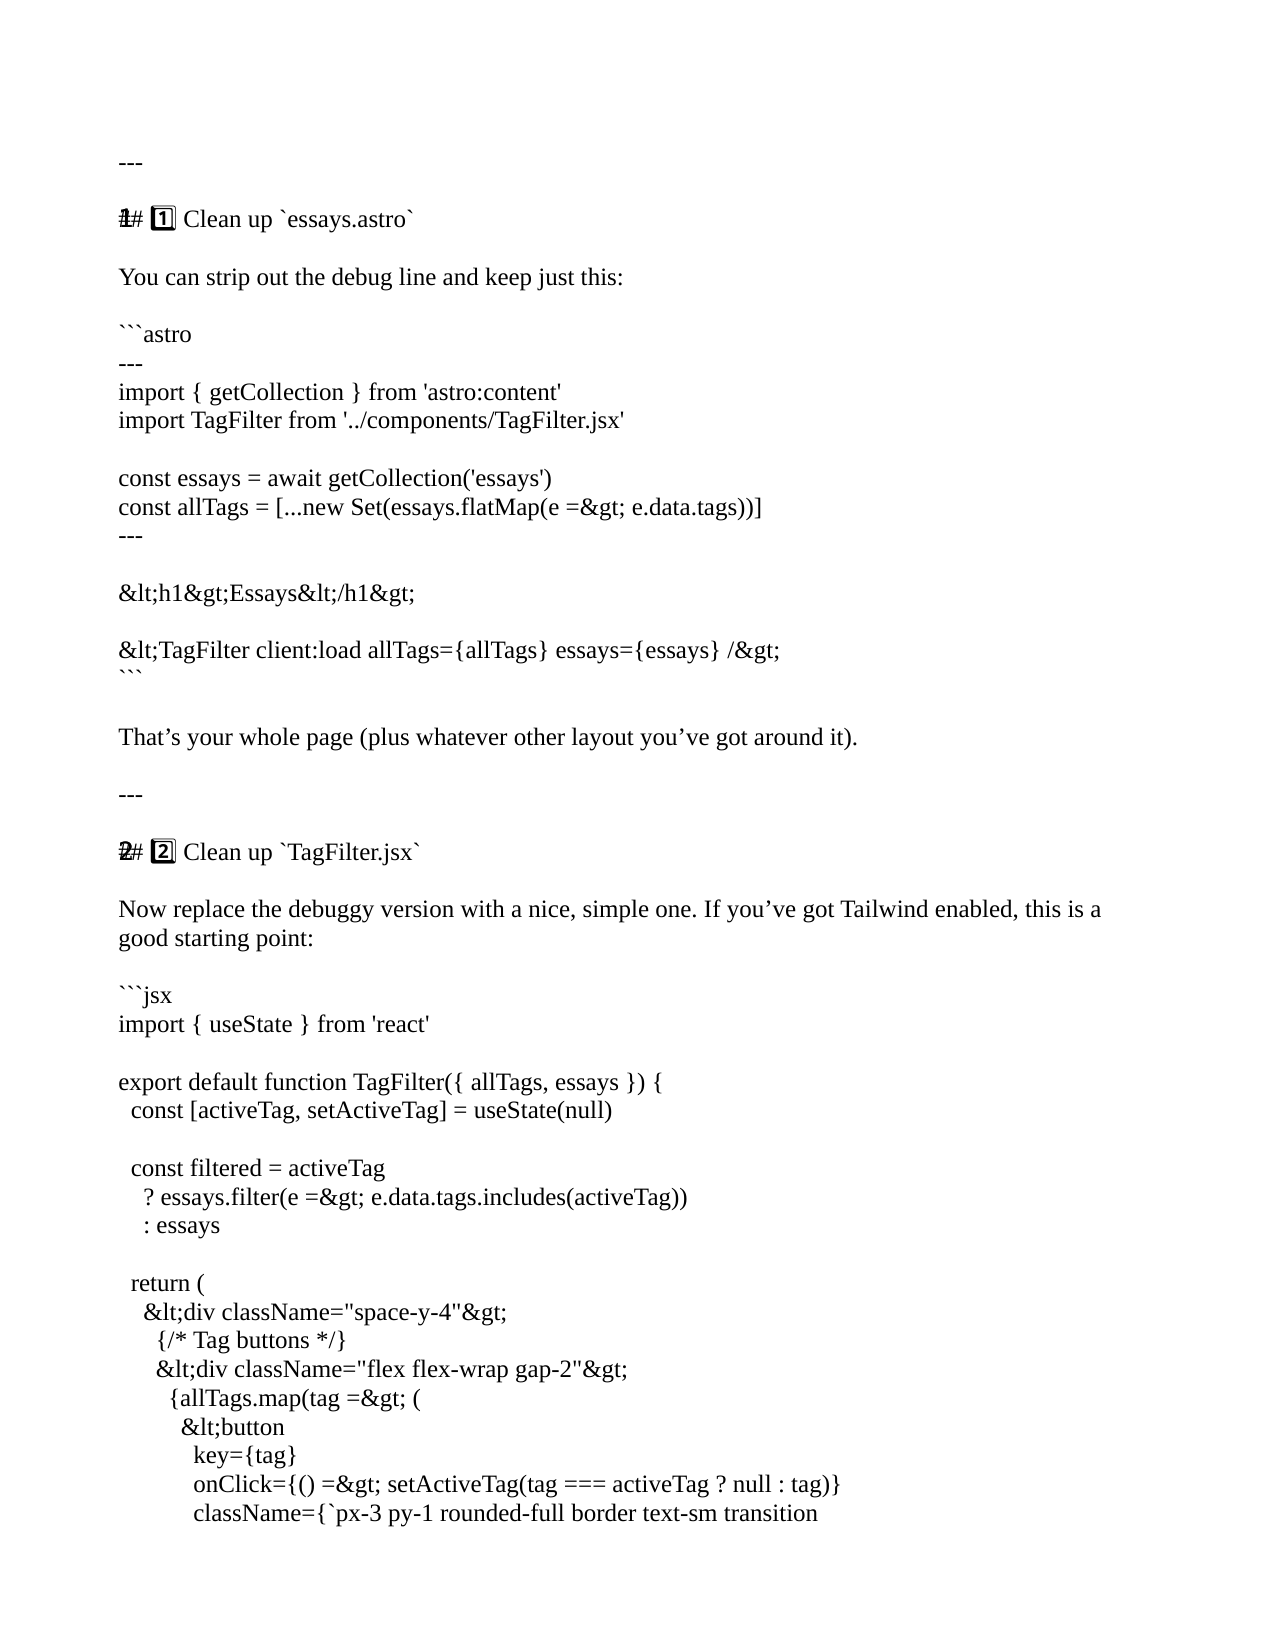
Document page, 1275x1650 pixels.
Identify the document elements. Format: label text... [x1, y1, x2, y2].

text ```jsx [118, 981, 1157, 1009]
text ## 2️⃣ Clean up `TagFilter.jsx` [118, 837, 1157, 866]
text ``` [118, 664, 1157, 693]
text Now replace the debuggy version with a nice, simple one. If you’ve got Tailwind enabled, this is a good starting point: [118, 894, 1157, 952]
text &lt;TagFilter client:load allTags={allTags} essays={essays} /&gt; [118, 636, 1157, 664]
text : essays [118, 1211, 1157, 1239]
text ```astro [118, 319, 1157, 348]
text import TagFilter from '../components/TagFilter.jsx' [118, 406, 1157, 434]
text export default function TagFilter({ allTags, essays }) { [118, 1067, 1157, 1096]
text ## 1️⃣ Clean up `essays.astro` [118, 204, 1157, 233]
text import { useState } from 'react' [118, 1009, 1157, 1038]
text {allTags.map(tag =&gt; ( [118, 1383, 1157, 1412]
text return ( [118, 1268, 1157, 1297]
text const essays = await getCollection('essays') [118, 463, 1157, 492]
text &lt;div className="flex flex-wrap gap-2"&gt; [118, 1354, 1157, 1383]
text --- [118, 779, 1157, 808]
text const [activeTag, setActiveTag] = useState(null) [118, 1096, 1157, 1124]
text You can strip out the debug line and keep just this: [118, 262, 1157, 291]
text onClick={() =&gt; setActiveTag(tag === activeTag ? null : tag)} [118, 1469, 1157, 1498]
text key={tag} [118, 1441, 1157, 1469]
text That’s your whole page (plus whatever other layout you’ve got around it). [118, 722, 1157, 751]
text const allTags = [...new Set(essays.flatMap(e =&gt; e.data.tags))] [118, 492, 1157, 521]
text const filtered = activeTag [118, 1153, 1157, 1182]
text --- [118, 147, 1157, 176]
text {/* Tag buttons */} [118, 1326, 1157, 1354]
text &lt;button [118, 1412, 1157, 1441]
text --- [118, 348, 1157, 377]
text import { getCollection } from 'astro:content' [118, 377, 1157, 406]
text &lt;div className="space-y-4"&gt; [118, 1297, 1157, 1326]
text className={`px-3 py-1 rounded-full border text-sm transition [118, 1498, 1157, 1527]
text &lt;h1&gt;Essays&lt;/h1&gt; [118, 578, 1157, 607]
text ? essays.filter(e =&gt; e.data.tags.includes(activeTag)) [118, 1182, 1157, 1211]
text --- [118, 521, 1157, 549]
